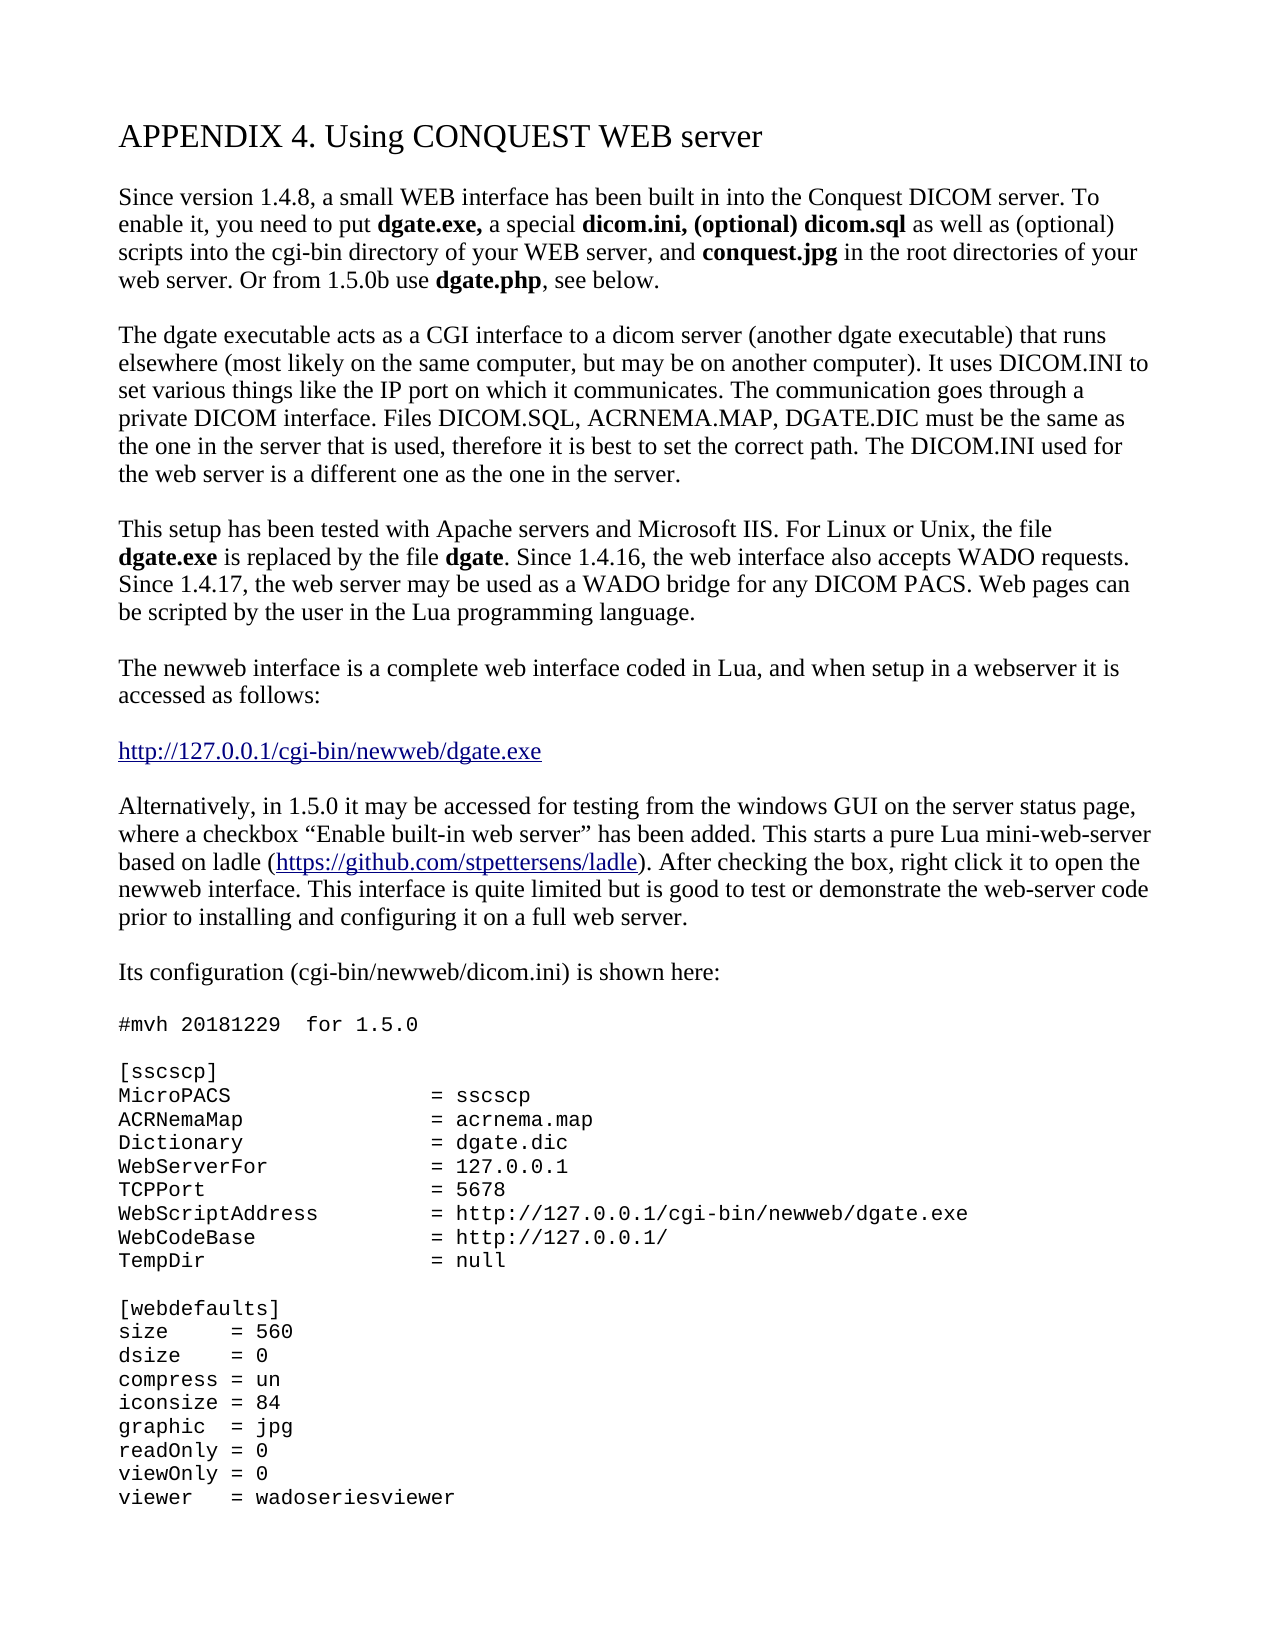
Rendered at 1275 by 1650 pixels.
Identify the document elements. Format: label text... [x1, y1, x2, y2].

text graphic = jpg [118, 1416, 1157, 1439]
text Dictionary = dgate.dic [118, 1132, 1157, 1156]
text Alternatively, in 1.5.0 it may be accessed for testing from the windows GUI on the server status page, where a checkbox “Enable built-in web server” has been added. This starts a pure Lua mini-web-server based on ladle (https://github.com/stpettersens/ladle). After checking the box, right click it to open the newweb interface. This interface is quite limited but is good to test or demonstrate the web-server code prior to installing and configuring it on a full web server. [118, 792, 1157, 931]
text viewer = wadoseriesviewer [118, 1487, 1157, 1511]
text #mvh 20181229 for 1.5.0 [118, 1014, 1157, 1038]
text [sscscp] [118, 1061, 1157, 1085]
text size = 560 [118, 1321, 1157, 1345]
text TempDir = null [118, 1250, 1157, 1274]
text readOnly = 0 [118, 1439, 1157, 1463]
text APPENDIX 4. Using CONQUEST WEB server [118, 118, 1157, 155]
text [webdefaults] [118, 1298, 1157, 1321]
text viewOnly = 0 [118, 1463, 1157, 1487]
text The newweb interface is a complete web interface coded in Lua, and when setup in a webserver it is accessed as follows: [118, 654, 1157, 709]
text MicroPACS = sscscp [118, 1085, 1157, 1108]
text WebScriptAddress = http://127.0.0.1/cgi-bin/newweb/dgate.exe [118, 1203, 1157, 1227]
text This setup has been tested with Apache servers and Microsoft IIS. For Linux or Unix, the file dgate.exe is replaced by the file dgate. Since 1.4.16, the web interface also accepts WADO requests. Since 1.4.17, the web server may be used as a WADO bridge for any DICOM PACS. Web pages can be scripted by the user in the Lua programming language. [118, 515, 1157, 626]
text The dgate executable acts as a CGI interface to a dicom server (another dgate executable) that runs elsewhere (most likely on the same computer, but may be on another computer). It uses DICOM.INI to set various things like the IP port on which it communicates. The communication goes through a private DICOM interface. Files DICOM.SQL, ACRNEMA.MAP, DGATE.DIC must be the same as the one in the server that is used, therefore it is best to set the correct path. The DICOM.INI used for the web server is a different one as the one in the server. [118, 321, 1157, 487]
text ACRNemaMap = acrnema.map [118, 1108, 1157, 1132]
text WebCodeBase = http://127.0.0.1/ [118, 1227, 1157, 1250]
text http://127.0.0.1/cgi-bin/newweb/dgate.exe [118, 737, 1157, 764]
text Its configuration (cgi-bin/newweb/dicom.ini) is shown here: [118, 958, 1157, 986]
text WebServerFor = 127.0.0.1 [118, 1156, 1157, 1179]
text dsize = 0 [118, 1345, 1157, 1369]
text iconsize = 84 [118, 1392, 1157, 1416]
text TCPPort = 5678 [118, 1179, 1157, 1203]
text Since version 1.4.8, a small WEB interface has been built in into the Conquest DICOM server. To enable it, you need to put dgate.exe, a special dicom.ini, (optional) dicom.sql as well as (optional) scripts into the cgi-bin directory of your WEB server, and conquest.jpg in the root directories of your web server. Or from 1.5.0b use dgate.php, see below. [118, 183, 1157, 293]
text compress = un [118, 1369, 1157, 1392]
